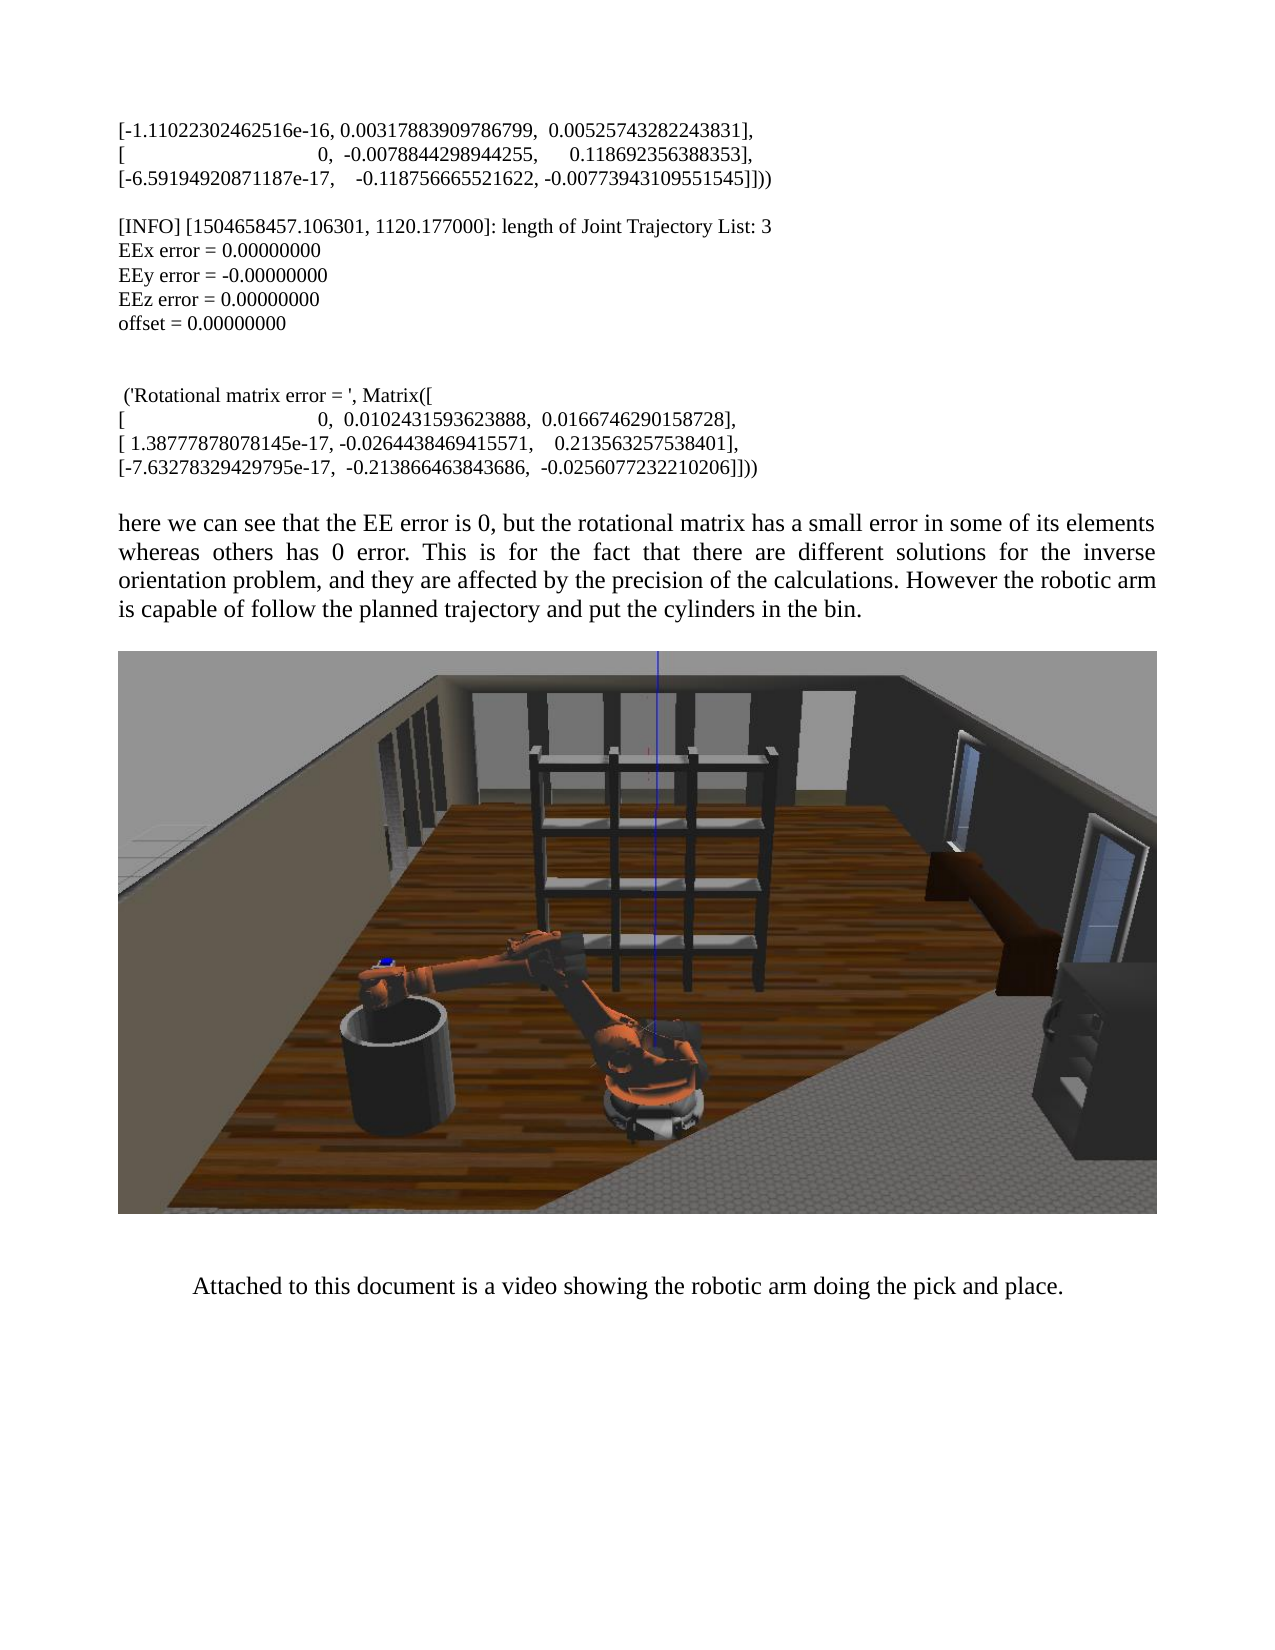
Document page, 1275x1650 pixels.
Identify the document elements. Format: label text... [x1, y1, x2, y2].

picture [118, 651, 1157, 1214]
text [INFO] [1504658457.106301, 1120.177000]: length of Joint Trajectory List: 3 [118, 214, 1157, 238]
text EEz error = 0.00000000 [118, 287, 1157, 311]
text [ 0, -0.0078844298944255, 0.118692356388353], [118, 142, 1157, 166]
text [-6.59194920871187e-17, -0.118756665521622, -0.00773943109551545]])) [118, 166, 1157, 190]
text Attached to this document is a video showing the robotic arm doing the pick and place. [118, 1271, 1157, 1300]
text ('Rotational matrix error = ', Matrix([ [118, 383, 1157, 407]
text [ 0, 0.0102431593623888, 0.0166746290158728], [118, 407, 1157, 431]
text offset = 0.00000000 [118, 311, 1157, 335]
text EEx error = 0.00000000 [118, 238, 1157, 262]
text here we can see that the EE error is 0, but the rotational matrix has a small error in some of its elements whereas others has 0 error. This is for the fact that there are different solutions for the inverse orientation problem, and they are affected by the precision of the calculations. However the robotic arm is capable of follow the planned trajectory and put the cylinders in the bin. [118, 508, 1157, 623]
text [-7.63278329429795e-17, -0.213866463843686, -0.0256077232210206]])) [118, 455, 1157, 479]
text EEy error = -0.00000000 [118, 262, 1157, 287]
text [ 1.38777878078145e-17, -0.0264438469415571, 0.213563257538401], [118, 431, 1157, 455]
text [-1.11022302462516e-16, 0.00317883909786799, 0.00525743282243831], [118, 118, 1157, 142]
